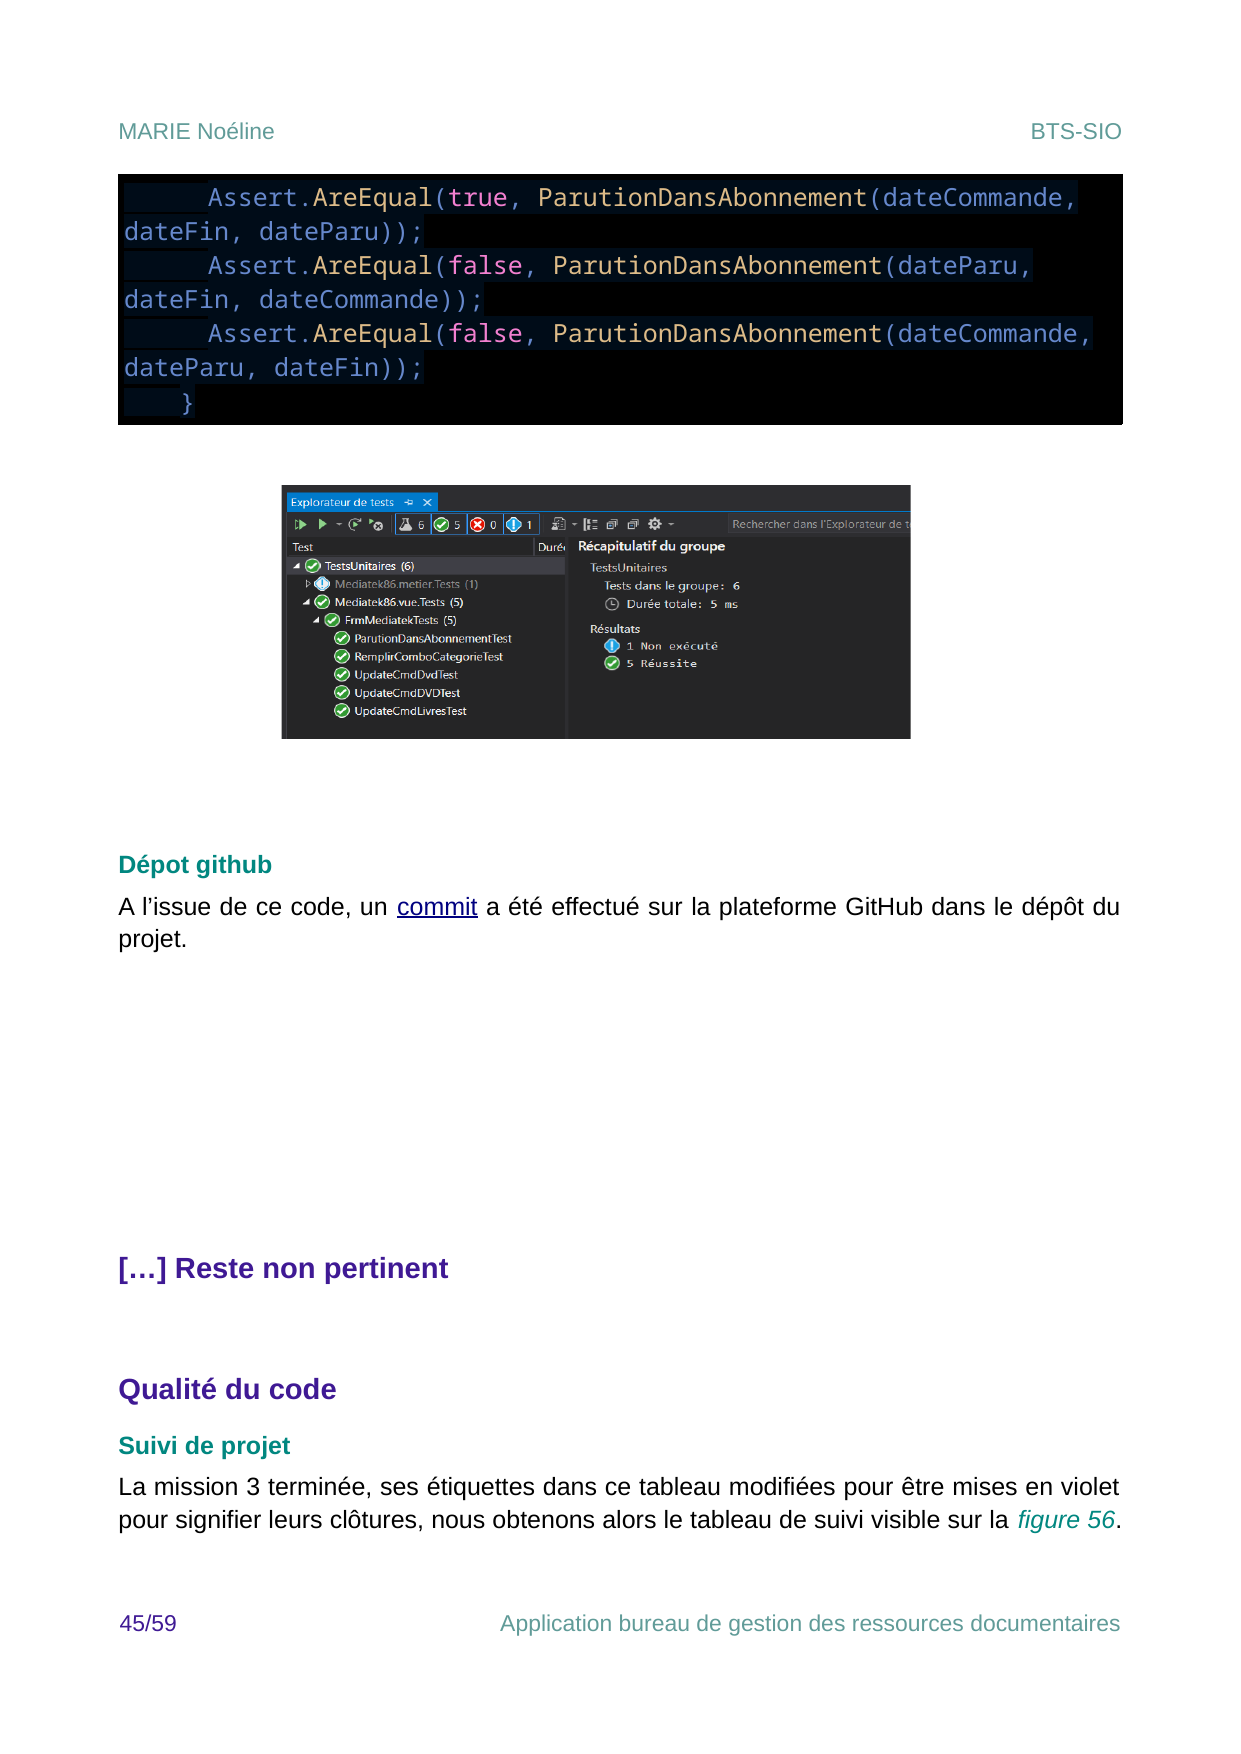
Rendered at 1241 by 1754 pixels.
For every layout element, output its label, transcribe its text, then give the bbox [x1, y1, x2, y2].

subtitle Qualité du code [118, 1372, 1122, 1406]
table_header Assert.AreEqual(true, ParutionDansAbonnement(dateCommande, dateFin, dateParu)); Assert.AreEqual(false, ParutionDansAbonnement(dateParu, dateFin, dateCommande)); Assert.AreEqual(false, ParutionDansAbonnement(dateCommande, dateParu, dateFin)); } [119, 175, 1122, 424]
picture [281, 485, 911, 739]
subtitle Dépot github [118, 850, 1122, 879]
text La mission 3 terminée, ses étiquettes dans ce tableau modifiées pour être mises en violet pour signifier leurs clôtures, nous obtenons alors le tableau de suivi visible sur la figure 56. [118, 1472, 1122, 1534]
text A l’issue de ce code, un commit a été effectué sur la plateforme GitHub dans le dépôt du projet. [118, 891, 1122, 953]
subtitle Suivi de projet [118, 1431, 1122, 1459]
subtitle […] Reste non pertinent [118, 1251, 1122, 1284]
